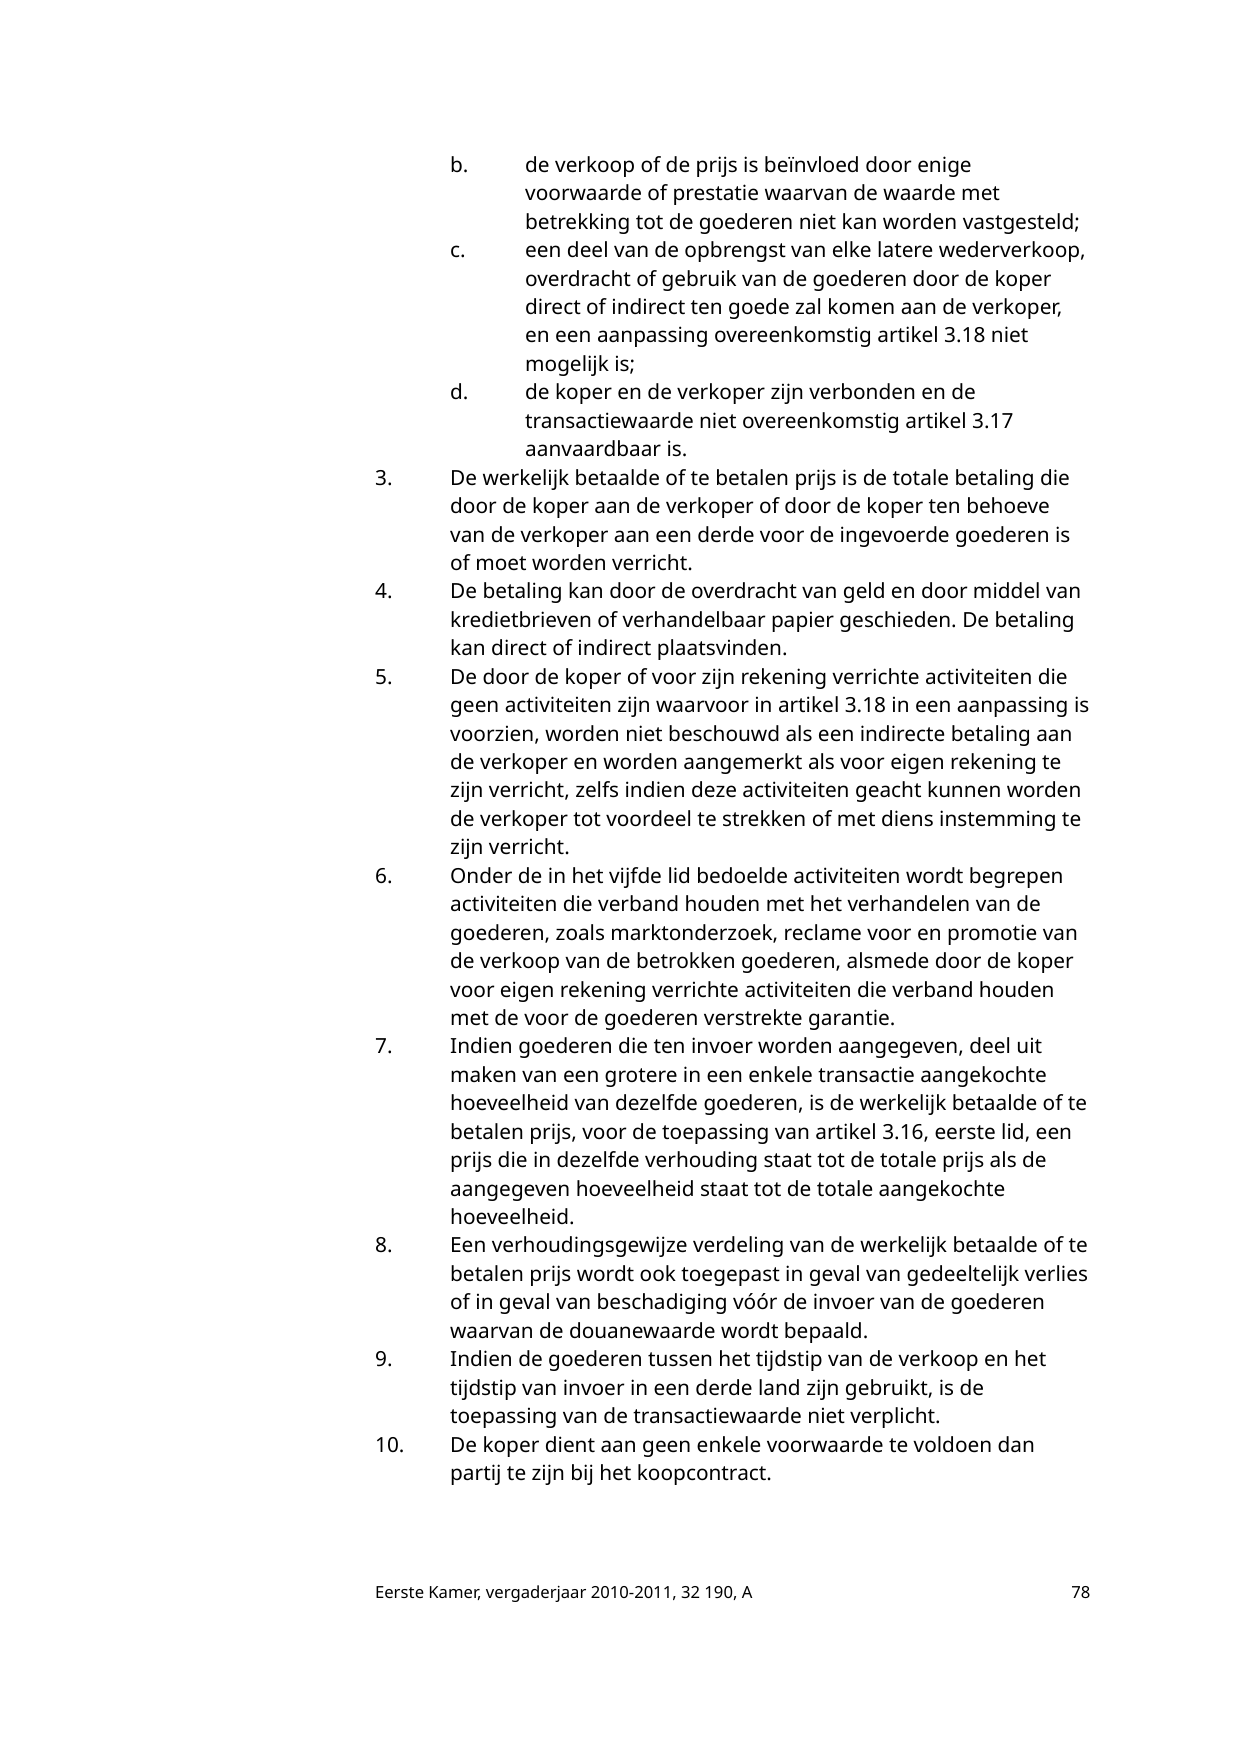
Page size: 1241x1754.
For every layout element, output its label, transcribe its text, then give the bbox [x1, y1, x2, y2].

list een deel van de opbrengst van elke latere wederverkoop, overdracht of gebruik van de goederen door de koper direct of indirect ten goede zal komen aan de verkoper, en een aanpassing overeenkomstig artikel 3.18 niet mogelijk is; [450, 235, 1090, 377]
list Indien goederen die ten invoer worden aangegeven, deel uit maken van een grotere in een enkele transactie aangekochte hoeveelheid van dezelfde goederen, is de werkelijk betaalde of te betalen prijs, voor de toepassing van artikel 3.16, eerste lid, een prijs die in dezelfde verhouding staat tot de totale prijs als de aangegeven hoeveelheid staat tot de totale aangekochte hoeveelheid. [375, 1032, 1090, 1231]
list De werkelijk betaalde of te betalen prijs is de totale betaling die door de koper aan de verkoper of door de koper ten behoeve van de verkoper aan een derde voor de ingevoerde goederen is of moet worden verricht. [375, 463, 1090, 577]
list De koper dient aan geen enkele voorwaarde te voldoen dan partij te zijn bij het koopcontract. [375, 1430, 1090, 1487]
list Een verhoudingsgewijze verdeling van de werkelijk betaalde of te betalen prijs wordt ook toegepast in geval van gedeeltelijk verlies of in geval van beschadiging vóór de invoer van de goederen waarvan de douanewaarde wordt bepaald. [375, 1231, 1090, 1344]
list De betaling kan door de overdracht van geld en door middel van kredietbrieven of verhandelbaar papier geschieden. De betaling kan direct of indirect plaatsvinden. [375, 577, 1090, 662]
list de verkoop of de prijs is beïnvloed door enige voorwaarde of prestatie waarvan de waarde met betrekking tot de goederen niet kan worden vastgesteld; [450, 150, 1090, 235]
list De door de koper of voor zijn rekening verrichte activiteiten die geen activiteiten zijn waarvoor in artikel 3.18 in een aanpassing is voorzien, worden niet beschouwd als een indirecte betaling aan de verkoper en worden aangemerkt als voor eigen rekening te zijn verricht, zelfs indien deze activiteiten geacht kunnen worden de verkoper tot voordeel te strekken of met diens instemming te zijn verricht. [375, 662, 1090, 861]
list de koper en de verkoper zijn verbonden en de transactiewaarde niet overeenkomstig artikel 3.17 aanvaardbaar is. [450, 377, 1090, 463]
list Onder de in het vijfde lid bedoelde activiteiten wordt begrepen activiteiten die verband houden met het verhandelen van de goederen, zoals marktonderzoek, reclame voor en promotie van de verkoop van de betrokken goederen, alsmede door de koper voor eigen rekening verrichte activiteiten die verband houden met de voor de goederen verstrekte garantie. [375, 861, 1090, 1032]
list Indien de goederen tussen het tijdstip van de verkoop en het tijdstip van invoer in een derde land zijn gebruikt, is de toepassing van de transactiewaarde niet verplicht. [375, 1344, 1090, 1430]
